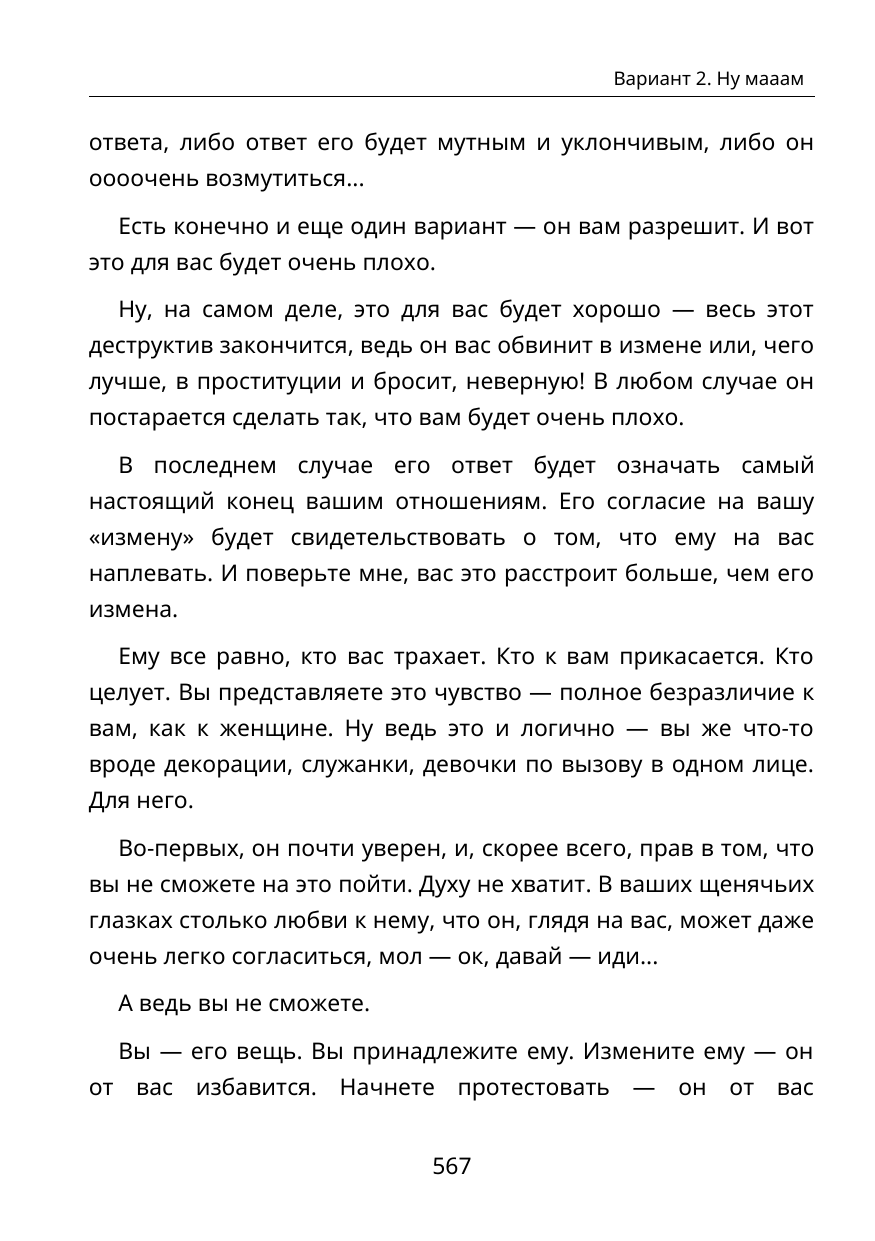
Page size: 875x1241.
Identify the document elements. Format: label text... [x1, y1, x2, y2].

text ответа, либо ответ его будет мутным и уклончивым, либо он оооочень возмутиться... [88, 126, 815, 193]
text Ну, на самом деле, это для вас будет хорошо — весь этот деструктив закончится, ведь он вас обвинит в измене или, чего лучше, в проституции и бросит, неверную! В любом случае он постарается сделать так, что вам будет очень плохо. [88, 293, 815, 432]
text А ведь вы не сможете. [88, 987, 815, 1018]
text В последнем случае его ответ будет означать самый настоящий конец вашим отношениям. Его согласие на вашу «измену» будет свидетельствовать о том, что ему на вас наплевать. И поверьте мне, вас это расстроит больше, чем его измена. [88, 449, 815, 624]
text Во-первых, он почти уверен, и, скорее всего, прав в том, что вы не сможете на это пойти. Духу не хватит. В ваших щенячьих глазках столько любви к нему, что он, глядя на вас, может даже очень легко согласиться, мол — ок, давай — иди... [88, 832, 815, 971]
text Есть конечно и еще один вариант — он вам разрешит. И вот это для вас будет очень плохо. [88, 210, 815, 277]
text Вы — его вещь. Вы принадлежите ему. Измените ему — он от вас избавится. Начнете протестовать — он от вас [88, 1035, 815, 1102]
text Ему все равно, кто вас трахает. Кто к вам прикасается. Кто целует. Вы представляете это чувство — полное безразличие к вам, как к женщине. Ну ведь это и логично — вы же что-то вроде декорации, служанки, девочки по вызову в одном лице. Для него. [88, 640, 815, 815]
